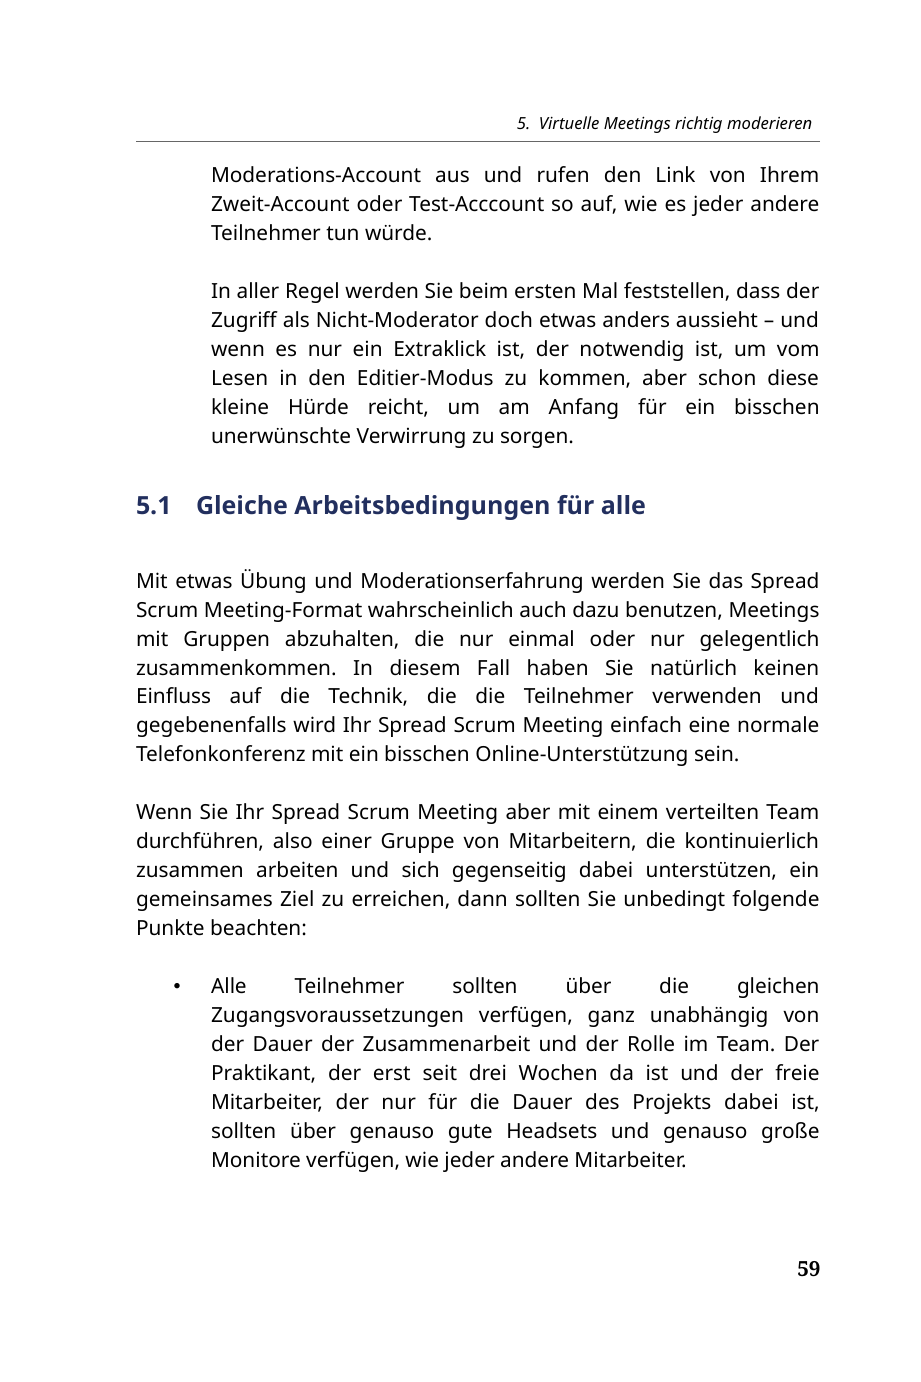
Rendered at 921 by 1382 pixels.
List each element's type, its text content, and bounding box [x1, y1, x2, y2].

text Mit etwas Übung und Moderationserfahrung werden Sie das Spread Scrum Meeting-Format wahrscheinlich auch dazu benutzen, Meetings mit Gruppen abzuhalten, die nur einmal oder nur gelegentlich zusammenkommen. In diesem Fall haben Sie natürlich keinen Einfluss auf die Technik, die die Teilnehmer verwenden und gegebenenfalls wird Ihr Spread Scrum Meeting einfach eine normale Telefonkonferenz mit ein bisschen Online-Unterstützung sein. [136, 541, 820, 768]
list Alle Teilnehmer sollten über die gleichen Zugangsvoraussetzungen verfügen, ganz unabhängig von der Dauer der Zusammenarbeit und der Rolle im Team. Der Praktikant, der erst seit drei Wochen da ist und der freie Mitarbeiter, der nur für die Dauer des Projekts dabei ist, sollten über genauso gute Headsets und genauso große Monitore verfügen, wie jeder andere Mitarbeiter. [173, 949, 820, 1173]
subtitle Gleiche Arbeitsbedingungen für alle [136, 488, 820, 522]
text Wenn Sie Ihr Spread Scrum Meeting aber mit einem verteilten Team durchführen, also einer Gruppe von Mitarbeitern, die kontinuierlich zusammen arbeiten und sich gegenseitig dabei unterstützen, ein gemeinsames Ziel zu erreichen, dann sollten Sie unbedingt folgende Punkte beachten: [136, 776, 820, 941]
list Moderations-Account aus und rufen den Link von Ihrem Zweit-Account oder Test-Acccount so auf, wie es jeder andere Teilnehmer tun würde. [173, 159, 820, 246]
list In aller Regel werden Sie beim ersten Mal feststellen, dass der Zugriff als Nicht-Moderator doch etwas anders aussieht – und wenn es nur ein Extraklick ist, der notwendig ist, um vom Lesen in den Editier-Modus zu kommen, aber schon diese kleine Hürde reicht, um am Anfang für ein bisschen unerwünschte Verwirrung zu sorgen. [173, 254, 820, 449]
